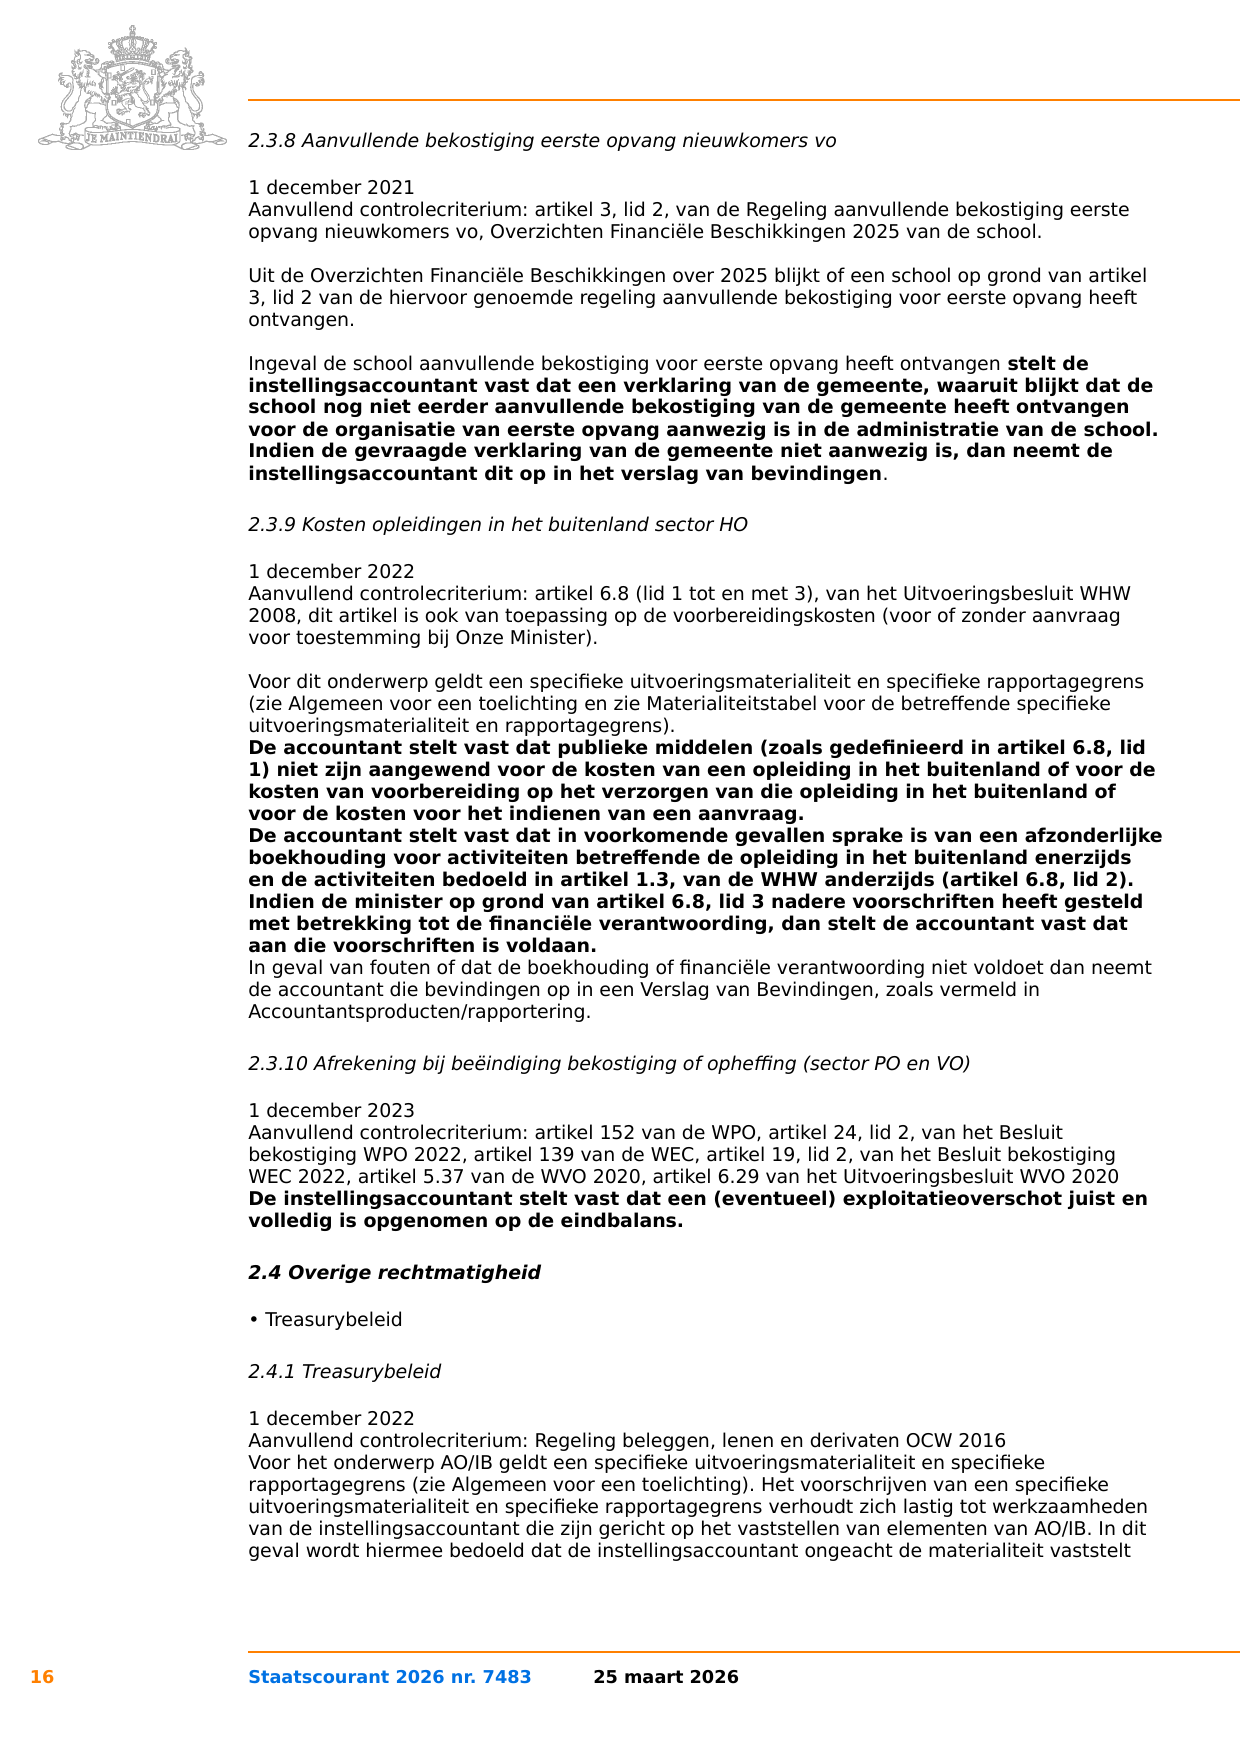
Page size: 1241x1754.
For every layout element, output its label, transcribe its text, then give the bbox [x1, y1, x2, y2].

text De accountant stelt vast dat publieke middelen (zoals gedefinieerd in artikel 6.8, lid 1) niet zijn aangewend voor de kosten van een opleiding in het buitenland of voor de kosten van voorbereiding op het verzorgen van die opleiding in het buitenland of voor de kosten voor het indienen van een aanvraag. [248, 737, 1163, 825]
text In geval van fouten of dat de boekhouding of financiële verantwoording niet voldoet dan neemt de accountant die bevindingen op in een Verslag van Bevindingen, zoals vermeld in Accountantsproducten/rapportering. [248, 957, 1163, 1023]
text 1 december 2022 [248, 561, 1163, 583]
text Uit de Overzichten Financiële Beschikkingen over 2025 blijkt of een school op grond van artikel 3, lid 2 van de hiervoor genoemde regeling aanvullende bekostiging voor eerste opvang heeft ontvangen. [248, 265, 1163, 331]
subtitle 2.3.9 Kosten opleidingen in het buitenland sector HO [248, 514, 1163, 536]
text 1 december 2022 [248, 1408, 1163, 1429]
text Indien de minister op grond van artikel 6.8, lid 3 nadere voorschriften heeft gesteld met betrekking tot de financiële verantwoording, dan stelt de accountant vast dat aan die voorschriften is voldaan. [248, 891, 1163, 957]
text Voor dit onderwerp geldt een specifieke uitvoeringsmaterialiteit en specifieke rapportagegrens (zie Algemeen voor een toelichting en zie Materialiteitstabel voor de betreffende specifieke uitvoeringsmaterialiteit en rapportagegrens). [248, 671, 1163, 737]
subtitle 2.3.8 Aanvullende bekostiging eerste opvang nieuwkomers vo [248, 130, 1163, 152]
text Voor het onderwerp AO/IB geldt een specifieke uitvoeringsmaterialiteit en specifieke rapportagegrens (zie Algemeen voor een toelichting). Het voorschrijven van een specifieke uitvoeringsmaterialiteit en specifieke rapportagegrens verhoudt zich lastig tot werkzaamheden van de instellingsaccountant die zijn gericht op het vaststellen van elementen van AO/IB. In dit geval wordt hiermee bedoeld dat de instellingsaccountant ongeacht de materialiteit vaststelt [248, 1452, 1163, 1561]
text De instellingsaccountant stelt vast dat een (eventueel) exploitatieoverschot juist en volledig is opgenomen op de eindbalans. [248, 1188, 1163, 1232]
text Ingeval de school aanvullende bekostiging voor eerste opvang heeft ontvangen stelt de instellingsaccountant vast dat een verklaring van de gemeente, waaruit blijkt dat de school nog niet eerder aanvullende bekostiging van de gemeente heeft ontvangen voor de organisatie van eerste opvang aanwezig is in de administratie van de school. [248, 352, 1163, 440]
text De accountant stelt vast dat in voorkomende gevallen sprake is van een afzonderlijke boekhouding voor activiteiten betreffende de opleiding in het buitenland enerzijds en de activiteiten bedoeld in artikel 1.3, van de WHW anderzijds (artikel 6.8, lid 2). [248, 825, 1163, 891]
text Aanvullend controlecriterium: artikel 3, lid 2, van de Regeling aanvullende bekostiging eerste opvang nieuwkomers vo, Overzichten Financiële Beschikkingen 2025 van de school. [248, 199, 1163, 243]
text Indien de gevraagde verklaring van de gemeente niet aanwezig is, dan neemt de instellingsaccountant dit op in het verslag van bevindingen. [248, 440, 1163, 484]
subtitle 2.4 Overige rechtmatigheid [248, 1262, 1163, 1284]
picture [38, 25, 227, 150]
text • Treasurybeleid [248, 1309, 1163, 1331]
subtitle 2.4.1 Treasurybeleid [248, 1361, 1163, 1383]
text Aanvullend controlecriterium: Regeling beleggen, lenen en derivaten OCW 2016 [248, 1429, 1163, 1452]
text 1 december 2023 [248, 1100, 1163, 1122]
text 1 december 2021 [248, 177, 1163, 199]
text Aanvullend controlecriterium: artikel 152 van de WPO, artikel 24, lid 2, van het Besluit bekostiging WPO 2022, artikel 139 van de WEC, artikel 19, lid 2, van het Besluit bekostiging WEC 2022, artikel 5.37 van de WVO 2020, artikel 6.29 van het Uitvoeringsbesluit WVO 2020 [248, 1122, 1163, 1188]
text Aanvullend controlecriterium: artikel 6.8 (lid 1 tot en met 3), van het Uitvoeringsbesluit WHW 2008, dit artikel is ook van toepassing op de voorbereidingskosten (voor of zonder aanvraag voor toestemming bij Onze Minister). [248, 583, 1163, 649]
subtitle 2.3.10 Afrekening bij beëindiging bekostiging of opheffing (sector PO en VO) [248, 1053, 1163, 1075]
